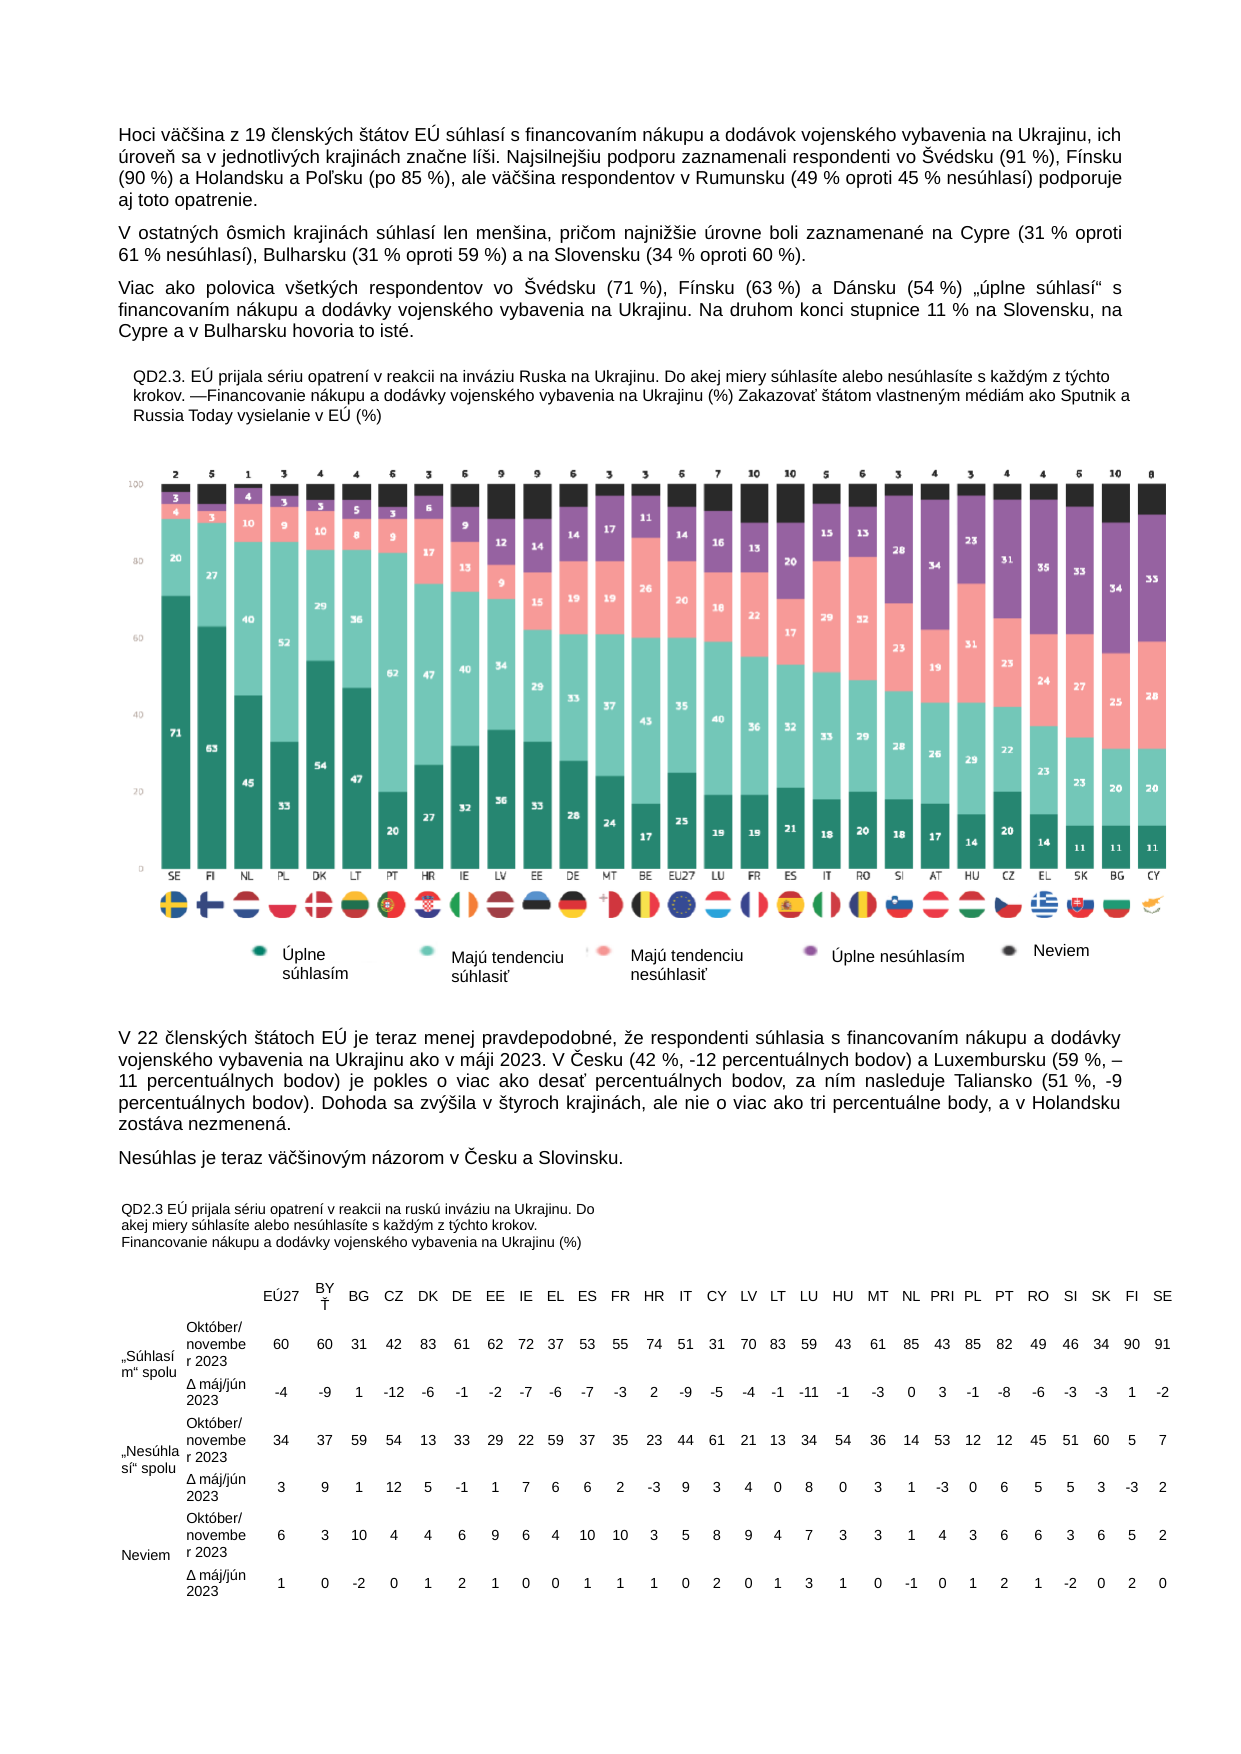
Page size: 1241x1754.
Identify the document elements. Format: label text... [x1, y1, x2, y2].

table_cell 21 [734, 1412, 763, 1468]
table_cell 12 [376, 1468, 411, 1507]
table_cell 23 [637, 1412, 671, 1468]
table_cell 53 [571, 1316, 604, 1372]
table_header [988, 1174, 1020, 1277]
table_cell HR [637, 1277, 671, 1316]
table_cell -9 [308, 1373, 341, 1412]
table_cell 55 [604, 1316, 637, 1372]
table_cell 5 [671, 1507, 700, 1563]
table_cell -1 [895, 1564, 927, 1603]
table_cell MT [860, 1277, 895, 1316]
table_cell LT [763, 1277, 792, 1316]
table_cell SI [1056, 1277, 1085, 1316]
table_cell 44 [671, 1412, 700, 1468]
table_cell 4 [411, 1507, 445, 1563]
table_cell 2 [637, 1373, 671, 1412]
table_cell -2 [1146, 1373, 1179, 1412]
table_cell 5 [1118, 1412, 1146, 1468]
table_cell 7 [1146, 1412, 1179, 1468]
table_cell 9 [308, 1468, 341, 1507]
table_cell 0 [958, 1468, 988, 1507]
table_cell Δ máj/jún 2023 [183, 1468, 254, 1507]
table_cell -1 [445, 1373, 479, 1412]
table_cell 5 [411, 1468, 445, 1507]
table_cell 3 [860, 1507, 895, 1563]
text Nesúhlas je teraz väčšinovým názorom v Česku a Slovinsku. [118, 1147, 1122, 1168]
table_cell 35 [604, 1412, 637, 1468]
table_cell 7 [792, 1507, 826, 1563]
table_cell 37 [540, 1316, 571, 1372]
table_cell HU [826, 1277, 860, 1316]
table_cell 43 [927, 1316, 957, 1372]
table_cell 8 [700, 1507, 734, 1563]
table_cell 34 [1085, 1316, 1118, 1372]
table_cell -1 [826, 1373, 860, 1412]
table_cell PRI [927, 1277, 957, 1316]
table_cell -3 [1056, 1373, 1085, 1412]
table_cell 3 [1085, 1468, 1118, 1507]
table_cell -1 [445, 1468, 479, 1507]
table_cell -6 [411, 1373, 445, 1412]
table_cell -3 [860, 1373, 895, 1412]
table_cell 1 [895, 1468, 927, 1507]
table_cell 31 [341, 1316, 376, 1372]
table_cell LV [734, 1277, 763, 1316]
table_cell 10 [341, 1507, 376, 1563]
table_cell 4 [376, 1507, 411, 1563]
table_cell 70 [734, 1316, 763, 1372]
table_cell PL [958, 1277, 988, 1316]
table_cell -2 [341, 1564, 376, 1603]
table_cell 3 [860, 1468, 895, 1507]
table_cell 0 [512, 1564, 540, 1603]
table_cell 34 [792, 1412, 826, 1468]
table_cell 54 [826, 1412, 860, 1468]
table_cell 72 [512, 1316, 540, 1372]
table_cell 10 [571, 1507, 604, 1563]
table_cell -3 [1118, 1468, 1146, 1507]
table_cell 1 [479, 1468, 512, 1507]
table_cell 1 [604, 1564, 637, 1603]
table_cell 1 [341, 1373, 376, 1412]
picture [237, 932, 1024, 970]
table_cell 37 [571, 1412, 604, 1468]
table_header [1085, 1174, 1118, 1277]
table_cell 12 [958, 1412, 988, 1468]
table_cell LU [792, 1277, 826, 1316]
table_cell 37 [308, 1412, 341, 1468]
table_cell 31 [700, 1316, 734, 1372]
table_cell 42 [376, 1316, 411, 1372]
table_cell -7 [512, 1373, 540, 1412]
table_cell 1 [479, 1564, 512, 1603]
table_cell 4 [734, 1468, 763, 1507]
table_cell „Súhlasím“ spolu [118, 1316, 183, 1412]
table_cell 74 [637, 1316, 671, 1372]
table_cell 3 [1056, 1507, 1085, 1563]
table_cell -2 [1056, 1564, 1085, 1603]
table_cell 2 [604, 1468, 637, 1507]
table_cell 1 [254, 1564, 308, 1603]
table_cell 0 [763, 1468, 792, 1507]
table_cell 45 [1020, 1412, 1056, 1468]
table_cell 3 [958, 1507, 988, 1563]
table_cell 61 [860, 1316, 895, 1372]
table_cell 59 [540, 1412, 571, 1468]
table_cell 3 [637, 1507, 671, 1563]
table_cell 5 [1020, 1468, 1056, 1507]
table_cell 0 [1085, 1564, 1118, 1603]
table_cell 0 [1146, 1564, 1179, 1603]
table_cell 83 [763, 1316, 792, 1372]
table_header [671, 1174, 700, 1277]
table_cell 0 [927, 1564, 957, 1603]
table_cell 6 [1020, 1507, 1056, 1563]
table_cell SE [1146, 1277, 1179, 1316]
table_cell 60 [308, 1316, 341, 1372]
table_cell 6 [445, 1507, 479, 1563]
table_cell Neviem [118, 1507, 183, 1603]
table_cell -8 [988, 1373, 1020, 1412]
table_cell 1 [1118, 1373, 1146, 1412]
table_cell BYŤ [308, 1277, 341, 1316]
table_cell -3 [637, 1468, 671, 1507]
table_cell 6 [540, 1468, 571, 1507]
table_cell 43 [826, 1316, 860, 1372]
table_cell 2 [445, 1564, 479, 1603]
table_cell 3 [700, 1468, 734, 1507]
table_cell 49 [1020, 1316, 1056, 1372]
table_header [1118, 1174, 1146, 1277]
table_cell 3 [927, 1373, 957, 1412]
table_cell 0 [671, 1564, 700, 1603]
table_cell EÚ27 [254, 1277, 308, 1316]
table_cell NL [895, 1277, 927, 1316]
table_cell 1 [826, 1564, 860, 1603]
table_header [604, 1174, 637, 1277]
table_header [860, 1174, 895, 1277]
table_cell 33 [445, 1412, 479, 1468]
table_cell DE [445, 1277, 479, 1316]
table_cell 5 [1056, 1468, 1085, 1507]
table_cell 6 [1085, 1507, 1118, 1563]
table_cell 2 [1146, 1507, 1179, 1563]
table_cell IE [512, 1277, 540, 1316]
table_header [1056, 1174, 1085, 1277]
table_cell Október/november 2023 [183, 1412, 254, 1468]
table_cell [183, 1277, 254, 1316]
table_cell PT [988, 1277, 1020, 1316]
table_cell 34 [254, 1412, 308, 1468]
table_cell 7 [512, 1468, 540, 1507]
table_cell CZ [376, 1277, 411, 1316]
table_header [1020, 1174, 1056, 1277]
table_cell 6 [988, 1507, 1020, 1563]
table_cell ES [571, 1277, 604, 1316]
table_cell 85 [895, 1316, 927, 1372]
table_cell -5 [700, 1373, 734, 1412]
table_cell 6 [512, 1507, 540, 1563]
table_cell RO [1020, 1277, 1056, 1316]
table_cell 62 [479, 1316, 512, 1372]
text Viac ako polovica všetkých respondentov vo Švédsku (71 %), Fínsku (63 %) a Dánsku (54 %) „úplne súhlasí“ s financovaním nákupu a dodávky vojenského vybavenia na Ukrajinu. Na druhom konci stupnice 11 % na Slovensku, na Cypre a v Bulharsku hovoria to isté. [118, 277, 1122, 342]
table_header [1146, 1174, 1179, 1277]
table_cell 2 [988, 1564, 1020, 1603]
table_cell 1 [411, 1564, 445, 1603]
table_cell 3 [792, 1564, 826, 1603]
table_cell 2 [1146, 1468, 1179, 1507]
table_cell 3 [826, 1507, 860, 1563]
table_cell 91 [1146, 1316, 1179, 1372]
table_cell EL [540, 1277, 571, 1316]
table_cell 9 [479, 1507, 512, 1563]
table_cell -3 [1085, 1373, 1118, 1412]
table_cell FR [604, 1277, 637, 1316]
table_cell -3 [604, 1373, 637, 1412]
table_cell 46 [1056, 1316, 1085, 1372]
picture [119, 464, 1181, 928]
table_cell -9 [671, 1373, 700, 1412]
table_cell 0 [376, 1564, 411, 1603]
table_cell -2 [479, 1373, 512, 1412]
table_cell 6 [988, 1468, 1020, 1507]
table_cell 2 [700, 1564, 734, 1603]
table_cell 1 [1020, 1564, 1056, 1603]
table_cell 6 [571, 1468, 604, 1507]
table_cell 0 [734, 1564, 763, 1603]
table_cell -11 [792, 1373, 826, 1412]
table_cell CY [700, 1277, 734, 1316]
text Hoci väčšina z 19 členských štátov EÚ súhlasí s financovaním nákupu a dodávok vojenského vybavenia na Ukrajinu, ich úroveň sa v jednotlivých krajinách značne líši. Najsilnejšiu podporu zaznamenali respondenti vo Švédsku (91 %), Fínsku (90 %) a Holandsku a Poľsku (po 85 %), ale väčšina respondentov v Rumunsku (49 % oproti 45 % nesúhlasí) podporuje aj toto opatrenie. [118, 124, 1122, 210]
text V ostatných ôsmich krajinách súhlasí len menšina, pričom najnižšie úrovne boli zaznamenané na Cypre (31 % oproti 61 % nesúhlasí), Bulharsku (31 % oproti 59 %) a na Slovensku (34 % oproti 60 %). [118, 222, 1122, 265]
table_header [700, 1174, 734, 1277]
table_cell 85 [958, 1316, 988, 1372]
table_cell 13 [411, 1412, 445, 1468]
table_cell 0 [860, 1564, 895, 1603]
table_cell 1 [637, 1564, 671, 1603]
table_cell BG [341, 1277, 376, 1316]
table_cell 1 [571, 1564, 604, 1603]
table_header [927, 1174, 957, 1277]
table_cell [118, 1277, 183, 1316]
table_header [763, 1174, 792, 1277]
table_cell 2 [1118, 1564, 1146, 1603]
table_cell 53 [927, 1412, 957, 1468]
table_cell 1 [341, 1468, 376, 1507]
table_cell 54 [376, 1412, 411, 1468]
table_cell 60 [1085, 1412, 1118, 1468]
table_cell 4 [927, 1507, 957, 1563]
table_cell 83 [411, 1316, 445, 1372]
table_cell 61 [445, 1316, 479, 1372]
table_header [826, 1174, 860, 1277]
text V 22 členských štátoch EÚ je teraz menej pravdepodobné, že respondenti súhlasia s financovaním nákupu a dodávky vojenského vybavenia na Ukrajinu ako v máji 2023. V Česku (42 %, -12 percentuálnych bodov) a Luxembursku (59 %, – 11 percentuálnych bodov) je pokles o viac ako desať percentuálnych bodov, za ním nasleduje Taliansko (51 %, -9 percentuálnych bodov). Dohoda sa zvýšila v štyroch krajinách, ale nie o viac ako tri percentuálne body, a v Holandsku zostáva nezmenená. [118, 1027, 1122, 1135]
table_cell 0 [826, 1468, 860, 1507]
table_cell 51 [671, 1316, 700, 1372]
table_cell Δ máj/jún 2023 [183, 1373, 254, 1412]
table_cell -1 [958, 1373, 988, 1412]
table_cell 59 [792, 1316, 826, 1372]
table_cell 4 [540, 1507, 571, 1563]
table_cell -6 [540, 1373, 571, 1412]
table_cell 5 [1118, 1507, 1146, 1563]
table_cell 12 [988, 1412, 1020, 1468]
table_cell 61 [700, 1412, 734, 1468]
table_cell -4 [254, 1373, 308, 1412]
table_cell -1 [763, 1373, 792, 1412]
table_cell 22 [512, 1412, 540, 1468]
table_cell Δ máj/jún 2023 [183, 1564, 254, 1603]
table_cell 8 [792, 1468, 826, 1507]
table_cell -4 [734, 1373, 763, 1412]
table_cell 0 [308, 1564, 341, 1603]
table_cell 51 [1056, 1412, 1085, 1468]
table_cell DK [411, 1277, 445, 1316]
table_cell 0 [540, 1564, 571, 1603]
table_cell 6 [254, 1507, 308, 1563]
table_cell 4 [763, 1507, 792, 1563]
table_header [895, 1174, 927, 1277]
table_cell 59 [341, 1412, 376, 1468]
table_cell -3 [927, 1468, 957, 1507]
table_cell 1 [763, 1564, 792, 1603]
table_header QD2.3 EÚ prijala sériu opatrení v reakcii na ruskú inváziu na Ukrajinu. Do akej miery súhlasíte alebo nesúhlasíte s každým z týchto krokov. Financovanie nákupu a dodávky vojenského vybavenia na Ukrajinu (%) [118, 1174, 604, 1277]
table_cell 3 [308, 1507, 341, 1563]
table_cell 13 [763, 1412, 792, 1468]
table_header [734, 1174, 763, 1277]
table_header [792, 1174, 826, 1277]
table_cell IT [671, 1277, 700, 1316]
table_cell 29 [479, 1412, 512, 1468]
table_cell 82 [988, 1316, 1020, 1372]
table_cell FI [1118, 1277, 1146, 1316]
table_cell EE [479, 1277, 512, 1316]
table_cell 9 [671, 1468, 700, 1507]
table_cell 0 [895, 1373, 927, 1412]
table_header [958, 1174, 988, 1277]
table_header [637, 1174, 671, 1277]
table_cell -6 [1020, 1373, 1056, 1412]
table_cell 10 [604, 1507, 637, 1563]
table_cell -12 [376, 1373, 411, 1412]
table_cell Október/november 2023 [183, 1316, 254, 1372]
table_cell -7 [571, 1373, 604, 1412]
table_cell „Nesúhlasí“ spolu [118, 1412, 183, 1507]
table_cell SK [1085, 1277, 1118, 1316]
table_cell 14 [895, 1412, 927, 1468]
table_cell 90 [1118, 1316, 1146, 1372]
table_cell 3 [254, 1468, 308, 1507]
table_cell 1 [895, 1507, 927, 1563]
table_cell Október/november 2023 [183, 1507, 254, 1563]
table_cell 9 [734, 1507, 763, 1563]
table_cell 1 [958, 1564, 988, 1603]
table_cell 36 [860, 1412, 895, 1468]
table_cell 60 [254, 1316, 308, 1372]
